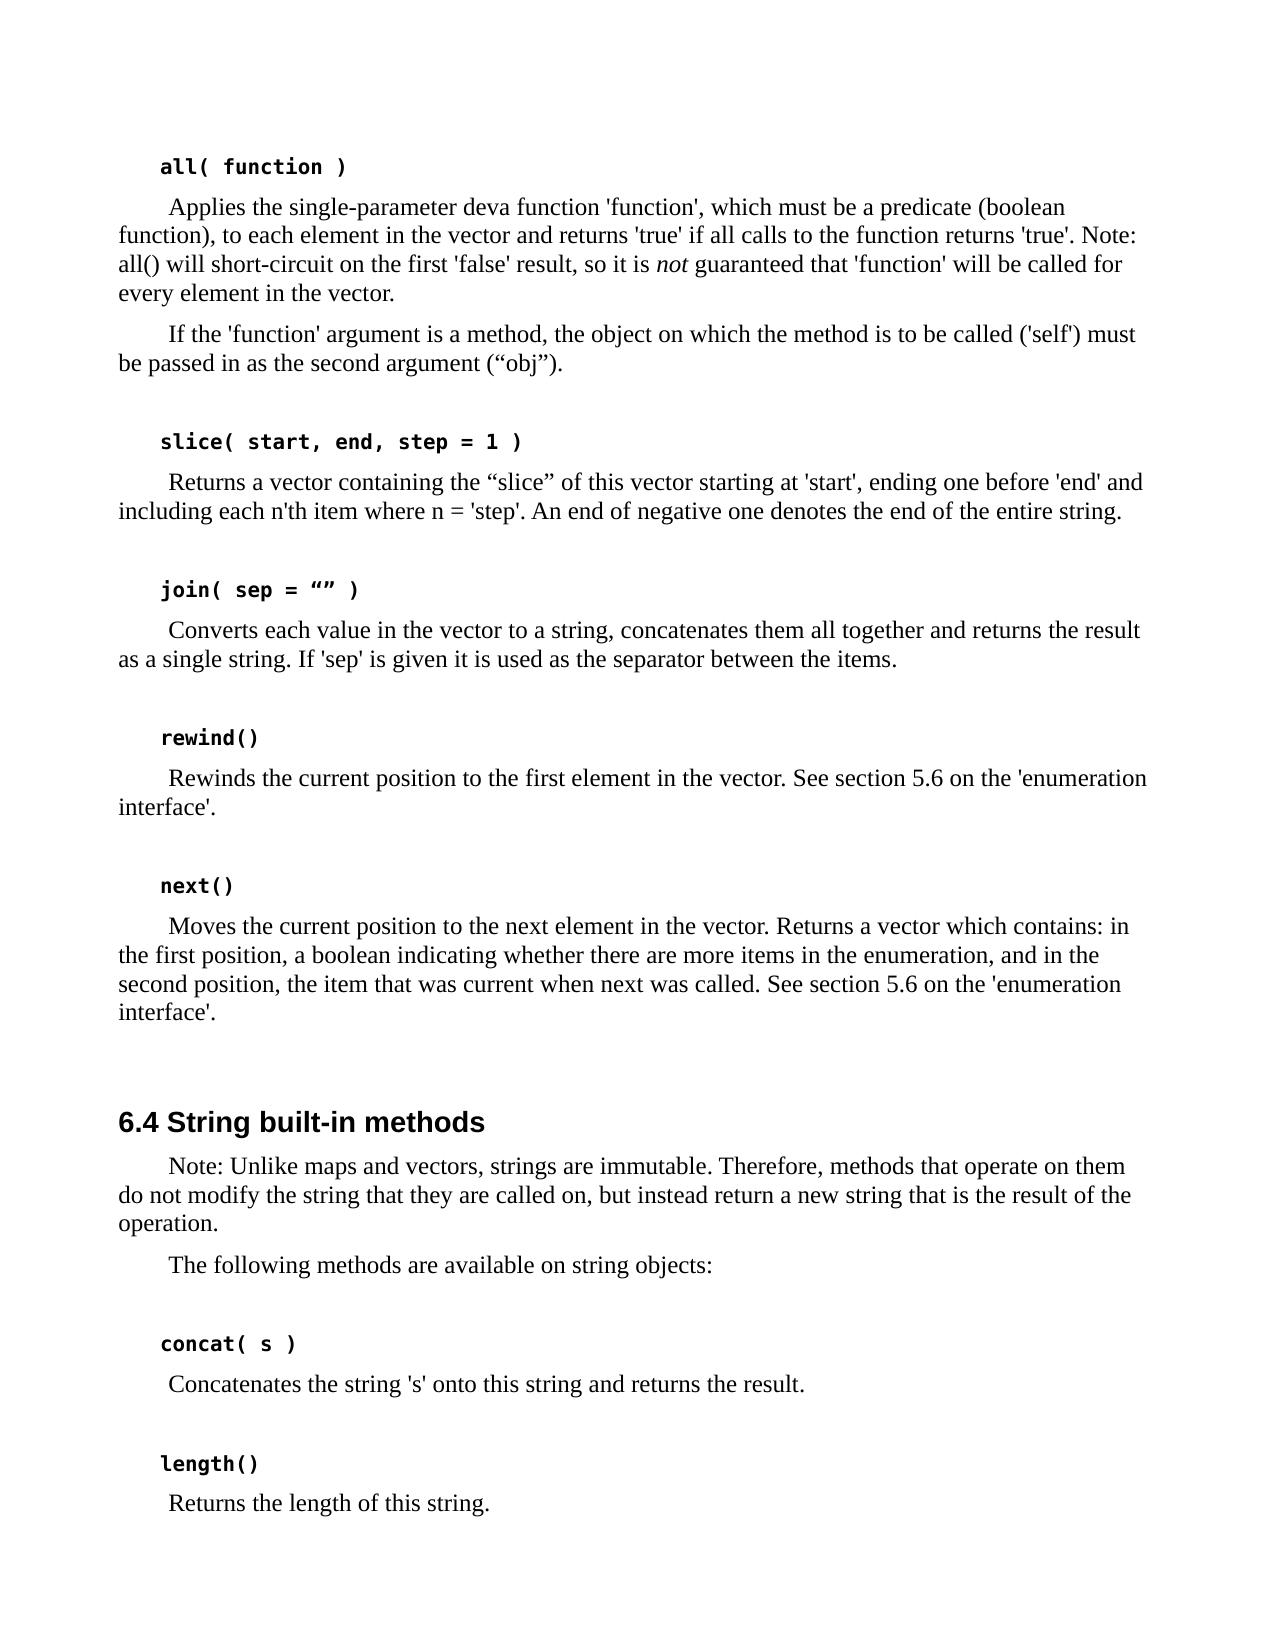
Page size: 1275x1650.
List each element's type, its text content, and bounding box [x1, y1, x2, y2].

text The following methods are available on string objects: [118, 1250, 1157, 1278]
text Concatenates the string 's' onto this string and returns the result. [118, 1369, 1157, 1398]
text Applies the single-parameter deva function 'function', which must be a predicate (boolean function), to each element in the vector and returns 'true' if all calls to the function returns 'true'. Note: all() will short-circuit on the first 'false' result, so it is not guaranteed that 'function' will be called for every element in the vector. [118, 192, 1157, 307]
text rewind() [118, 726, 1157, 751]
text length() [118, 1452, 1157, 1476]
text all( function ) [118, 155, 1157, 179]
text Returns the length of this string. [118, 1488, 1157, 1517]
text next() [118, 874, 1157, 899]
text Returns a vector containing the “slice” of this vector starting at 'start', ending one before 'end' and including each n'th item where n = 'step'. An end of negative one denotes the end of the entire string. [118, 467, 1157, 525]
text join( sep = “” ) [118, 578, 1157, 603]
text If the 'function' argument is a method, the object on which the method is to be called ('self') must be passed in as the second argument (“obj”). [118, 319, 1157, 377]
text Converts each value in the vector to a string, concatenates them all together and returns the result as a single string. If 'sep' is given it is used as the separator between the items. [118, 615, 1157, 673]
text Rewinds the current position to the first element in the vector. See section 5.6 on the 'enumeration interface'. [118, 763, 1157, 821]
text concat( s ) [118, 1332, 1157, 1357]
text Note: Unlike maps and vectors, strings are immutable. Therefore, methods that operate on them do not modify the string that they are called on, but instead return a new string that is the result of the operation. [118, 1151, 1157, 1237]
text slice( start, end, step = 1 ) [118, 430, 1157, 455]
text Moves the current position to the next element in the vector. Returns a vector which contains: in the first position, a boolean indicating whether there are more items in the enumeration, and in the second position, the item that was current when next was called. See section 5.6 on the 'enumeration interface'. [118, 911, 1157, 1026]
subtitle 6.4 String built-in methods [118, 1105, 1157, 1138]
